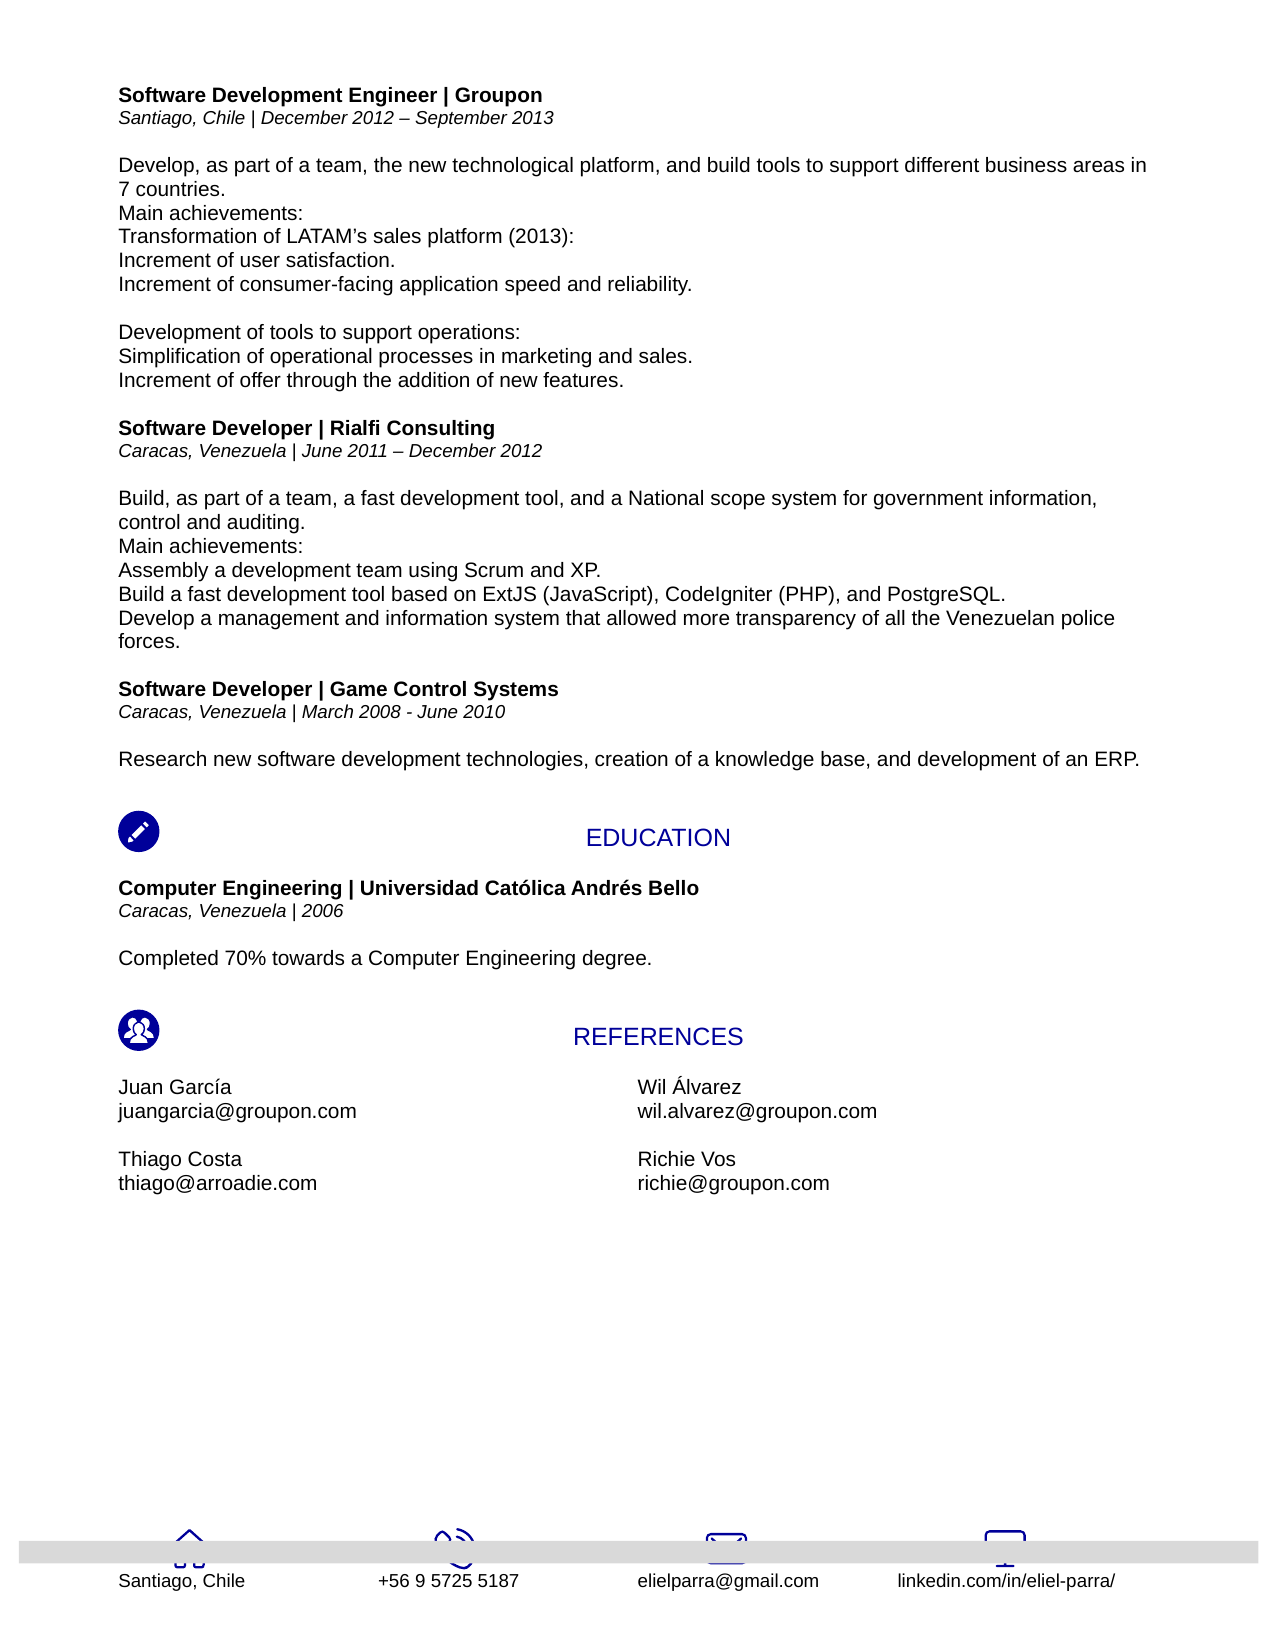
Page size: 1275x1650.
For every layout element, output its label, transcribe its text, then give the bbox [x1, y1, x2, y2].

text Main achievements: [118, 200, 1157, 224]
text juangarcia@groupon.com [118, 1099, 637, 1123]
text thiago@arroadie.com [118, 1171, 637, 1195]
text Wil Álvarez [637, 1075, 1157, 1099]
text Caracas, Venezuela | June 2011 – December 2012 [118, 440, 1157, 462]
text Develop, as part of a team, the new technological platform, and build tools to support different business areas in 7 countries. [118, 152, 1157, 200]
text [118, 1036, 132, 1051]
text Build a fast development tool based on ExtJS (JavaScript), CodeIgniter (PHP), and PostgreSQL. [118, 581, 1157, 605]
text Assembly a development team using Scrum and XP. [118, 557, 1157, 581]
text Caracas, Venezuela | 2006 [118, 900, 1157, 922]
text Juan García [118, 1075, 637, 1099]
text Research new software development technologies, creation of a knowledge base, and development of an ERP. [118, 747, 1157, 771]
text Caracas, Venezuela | March 2008 - June 2010 [118, 701, 1157, 723]
text Increment of offer through the addition of new features. [118, 368, 1157, 392]
text Increment of user satisfaction. [118, 248, 1157, 272]
text EDUCATION [146, 823, 1157, 852]
text Software Development Engineer | Groupon [118, 83, 1157, 107]
text wil.alvarez@groupon.com [637, 1099, 1157, 1123]
text Software Developer | Game Control Systems [118, 677, 1157, 701]
text [118, 838, 132, 852]
text richie@groupon.com [637, 1171, 1157, 1195]
text Thiago Costa [118, 1147, 637, 1171]
text Computer Engineering | Universidad Católica Andrés Bello [118, 876, 1157, 900]
text Simplification of operational processes in marketing and sales. [118, 344, 1157, 368]
text Main achievements: [118, 533, 1157, 557]
text Santiago, Chile | December 2012 – September 2013 [118, 107, 1157, 128]
text Transformation of LATAM’s sales platform (2013): [118, 224, 1157, 248]
text Develop a management and information system that allowed more transparency of all the Venezuelan police forces. [118, 605, 1157, 653]
text Development of tools to support operations: [118, 320, 1157, 344]
text Build, as part of a team, a fast development tool, and a National scope system for government information, control and auditing. [118, 486, 1157, 533]
text [131, 1024, 147, 1043]
text Completed 70% towards a Computer Engineering degree. [118, 946, 1157, 969]
text REFERENCES [145, 1022, 1157, 1051]
text Richie Vos [637, 1147, 1157, 1171]
text Software Developer | Rialfi Consulting [118, 416, 1157, 440]
text Increment of consumer-facing application speed and reliability. [118, 272, 1157, 296]
